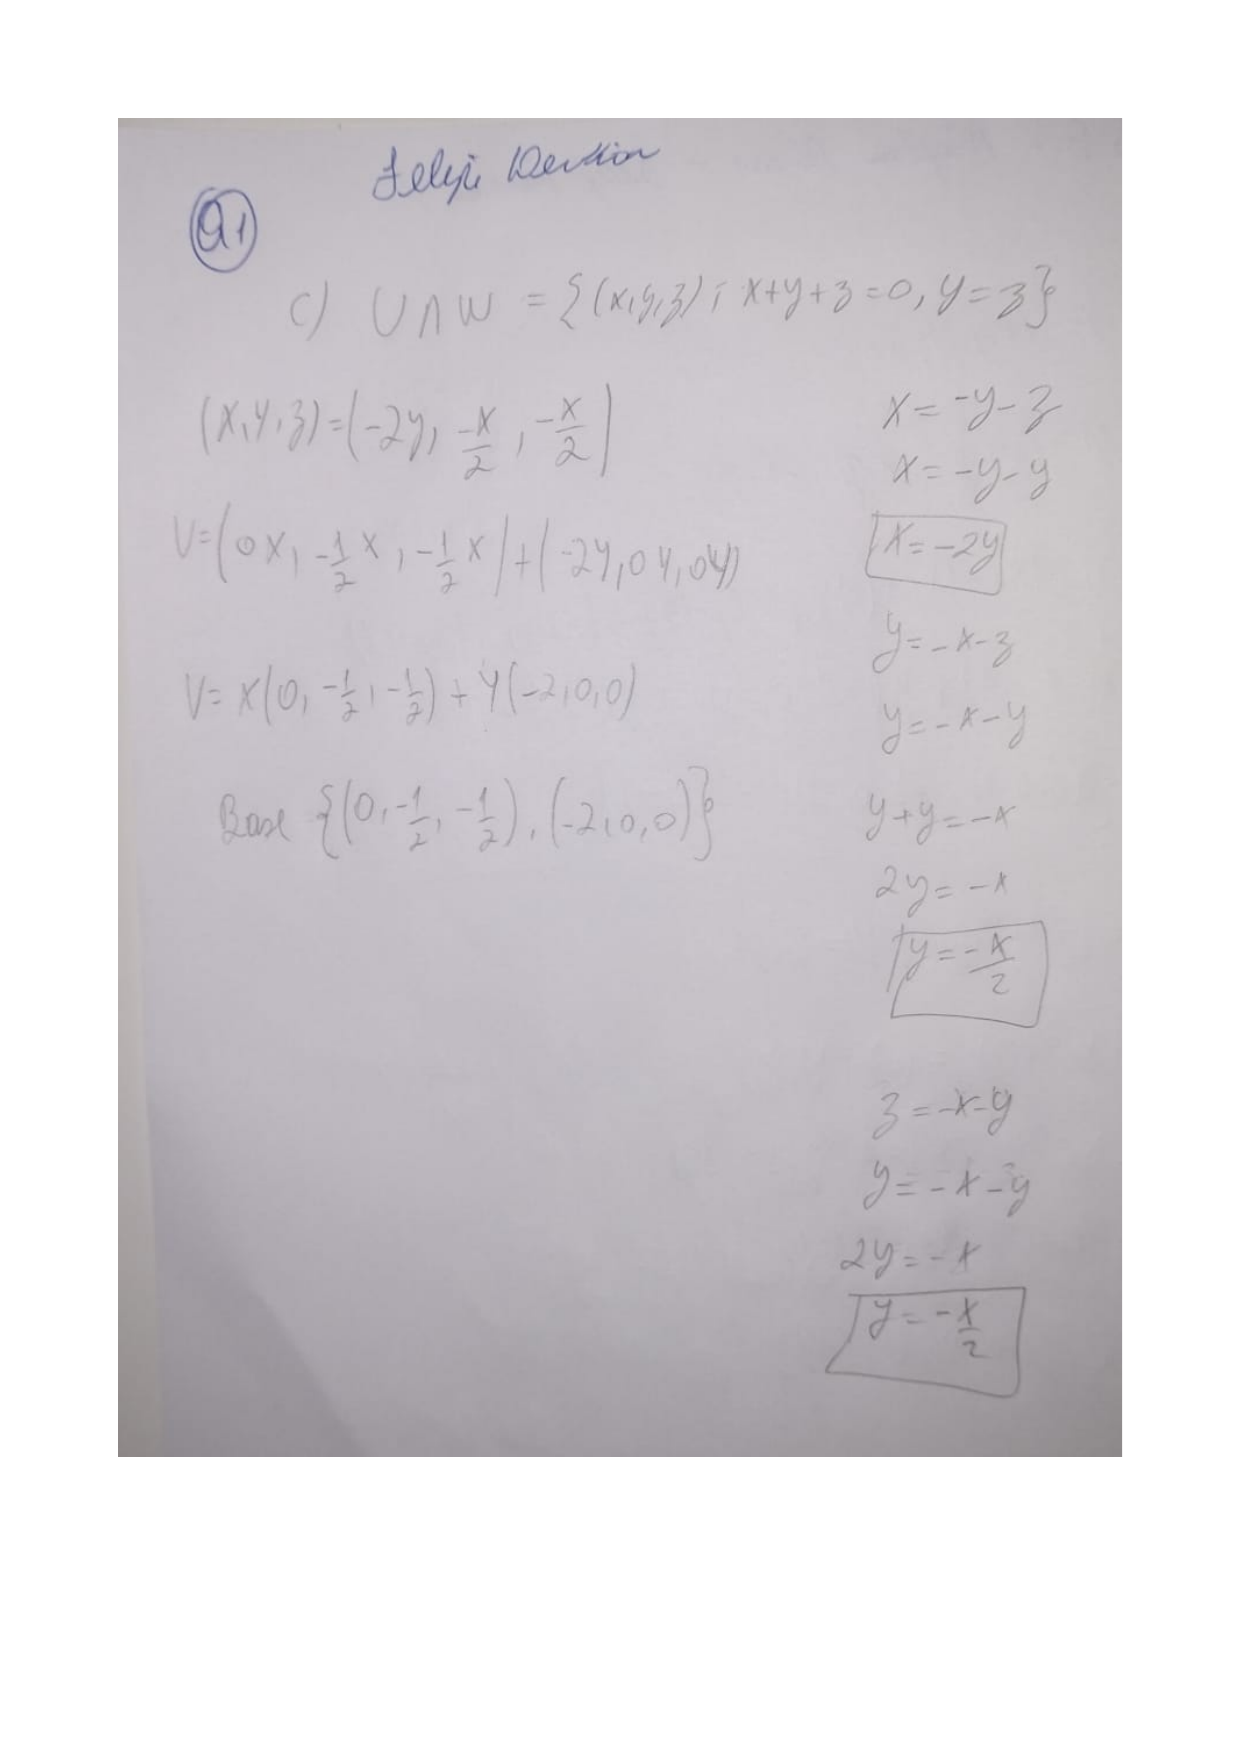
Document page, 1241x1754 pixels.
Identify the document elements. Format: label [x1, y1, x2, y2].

picture [118, 118, 1123, 1457]
